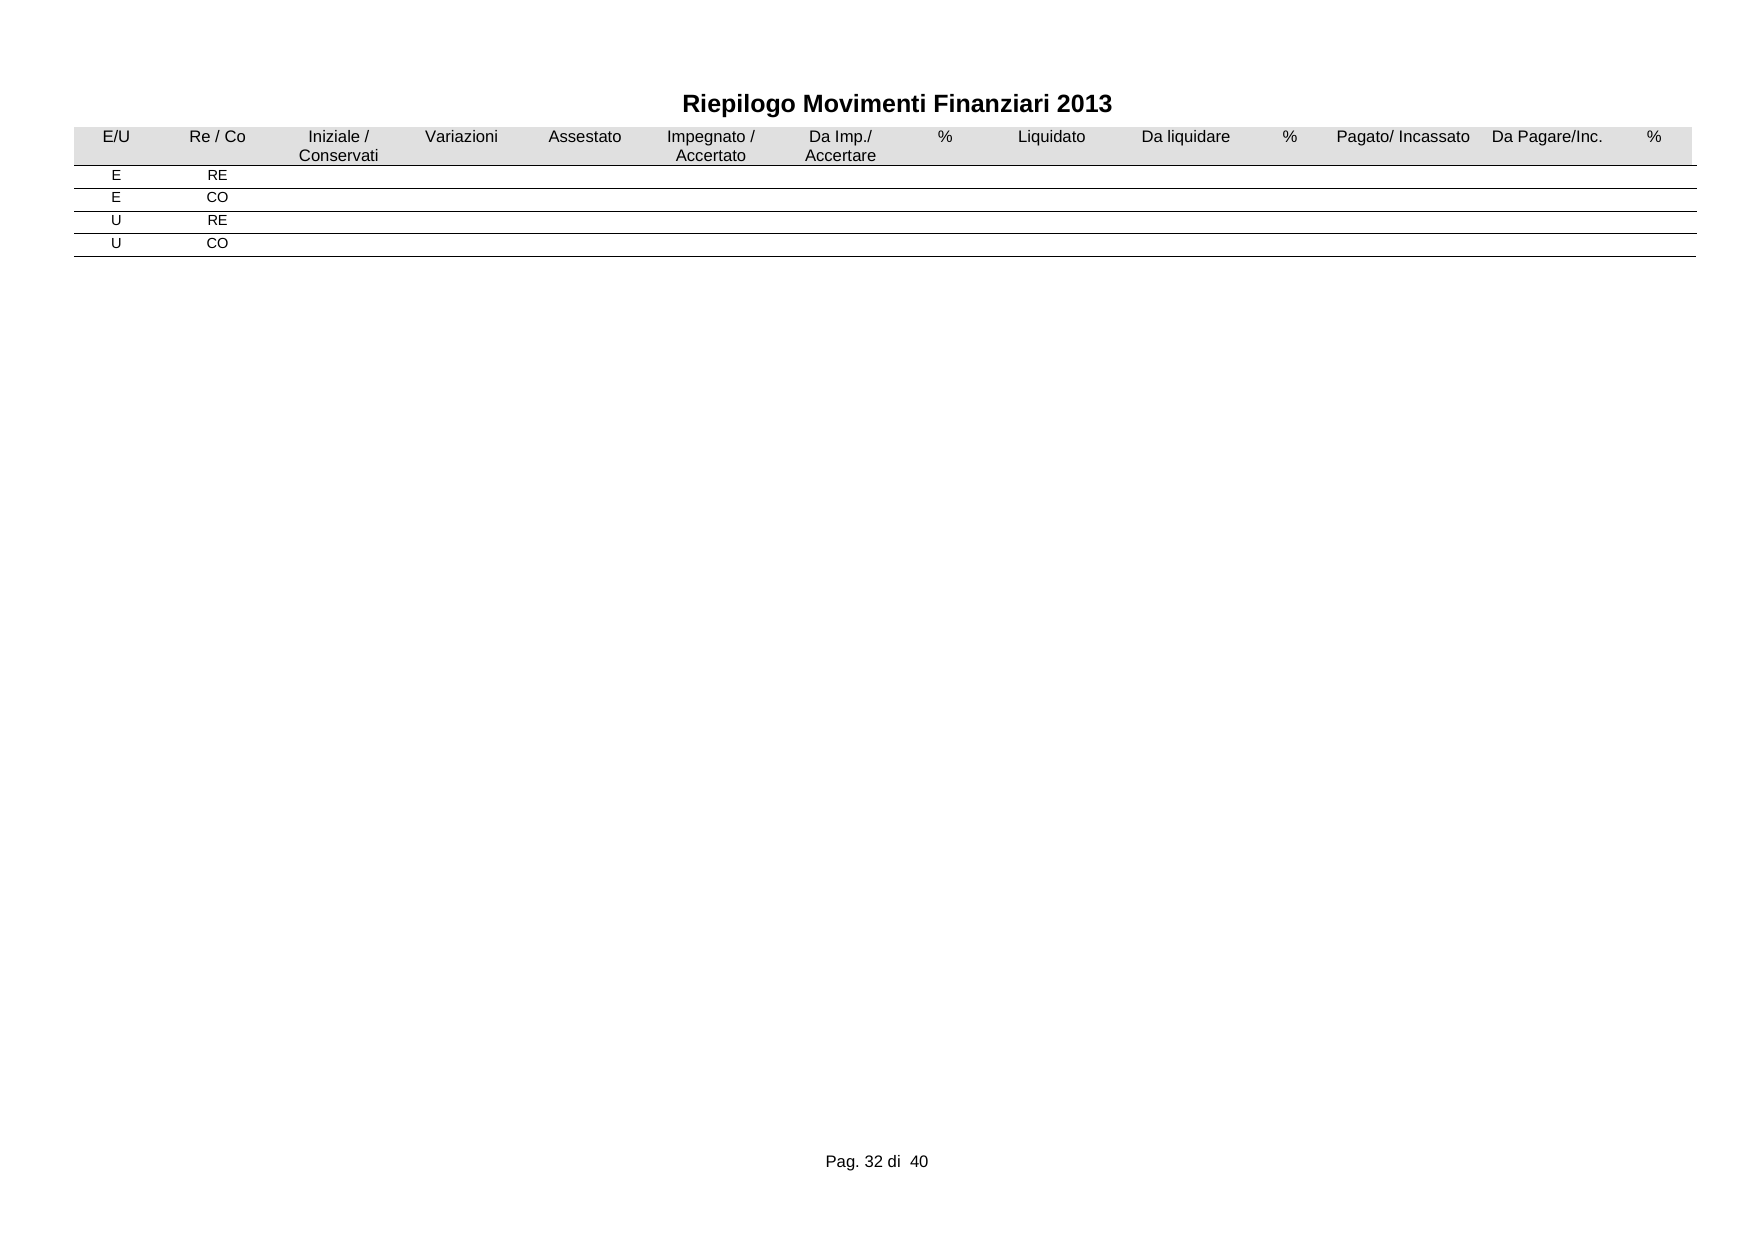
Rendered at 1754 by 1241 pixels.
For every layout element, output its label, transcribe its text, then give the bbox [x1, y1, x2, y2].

table_header [1481, 212, 1621, 228]
table_header [1481, 234, 1621, 251]
table_header [646, 234, 774, 251]
table_header Da Pagare/Inc. [1478, 127, 1616, 165]
table_header [646, 189, 774, 206]
table_header [1330, 189, 1481, 206]
table_header [402, 234, 524, 251]
table_header [1621, 234, 1697, 251]
table_header [524, 189, 646, 206]
table_header [277, 234, 402, 251]
table_header Iniziale / Conservati [276, 127, 401, 165]
table_header [1122, 212, 1253, 228]
table_header [774, 212, 908, 228]
table_header % [1616, 127, 1692, 165]
table_header [74, 257, 1696, 262]
table_cell [907, 166, 983, 183]
table_header [524, 212, 646, 228]
table_cell [983, 166, 1121, 183]
table_header [524, 234, 646, 251]
table_header CO [158, 189, 277, 206]
table_cell [643, 166, 774, 183]
table_header [774, 189, 908, 206]
table_header [983, 189, 1122, 206]
table_cell [1251, 166, 1328, 183]
table_cell [522, 166, 643, 183]
table_header [983, 212, 1122, 228]
table_header [774, 234, 908, 251]
table_cell E [74, 166, 158, 183]
table_header U [74, 212, 158, 228]
table_header Re / Co [158, 127, 276, 165]
table_header Variazioni [401, 127, 522, 165]
table_cell [1121, 166, 1251, 183]
table_header [402, 212, 524, 228]
table_header [1122, 234, 1253, 251]
table_header Pagato/ Incassato [1328, 127, 1478, 165]
table_cell [276, 166, 401, 183]
table_cell [1328, 166, 1478, 183]
table_header RE [158, 212, 277, 228]
table_header [1122, 189, 1253, 206]
table_header % [907, 127, 983, 165]
table_header [1621, 189, 1697, 206]
table_header E [74, 189, 158, 206]
table_header [908, 189, 983, 206]
table_header [1621, 212, 1697, 228]
text Riepilogo Movimenti Finanziari 2013 [71, 89, 1724, 117]
table_header Impegnato / Accertato [648, 127, 774, 165]
table_header Da liquidare [1121, 127, 1251, 165]
table_cell [1478, 166, 1616, 183]
table_header [1253, 212, 1330, 228]
table_header Liquidato [983, 127, 1121, 165]
table_cell [1616, 166, 1697, 183]
table_header [983, 234, 1122, 251]
table_cell [401, 166, 522, 183]
table_header CO [158, 234, 277, 251]
table_header [1330, 212, 1481, 228]
table_header [402, 189, 524, 206]
table_cell RE [158, 166, 276, 183]
table_header [277, 212, 402, 228]
table_header [277, 189, 402, 206]
table_header [646, 212, 774, 228]
table_cell [774, 166, 907, 183]
table_header % [1251, 127, 1328, 165]
table_header [1253, 189, 1330, 206]
table_header Assestato [522, 127, 648, 165]
table_header Da Imp./ Accertare [774, 127, 907, 165]
table_header [908, 234, 983, 251]
table_header E/U [74, 127, 158, 165]
table_header [1481, 189, 1621, 206]
table_header [1253, 234, 1330, 251]
table_header [1692, 127, 1697, 165]
table_header U [74, 234, 158, 251]
table_header [908, 212, 983, 228]
table_header [1330, 234, 1481, 251]
